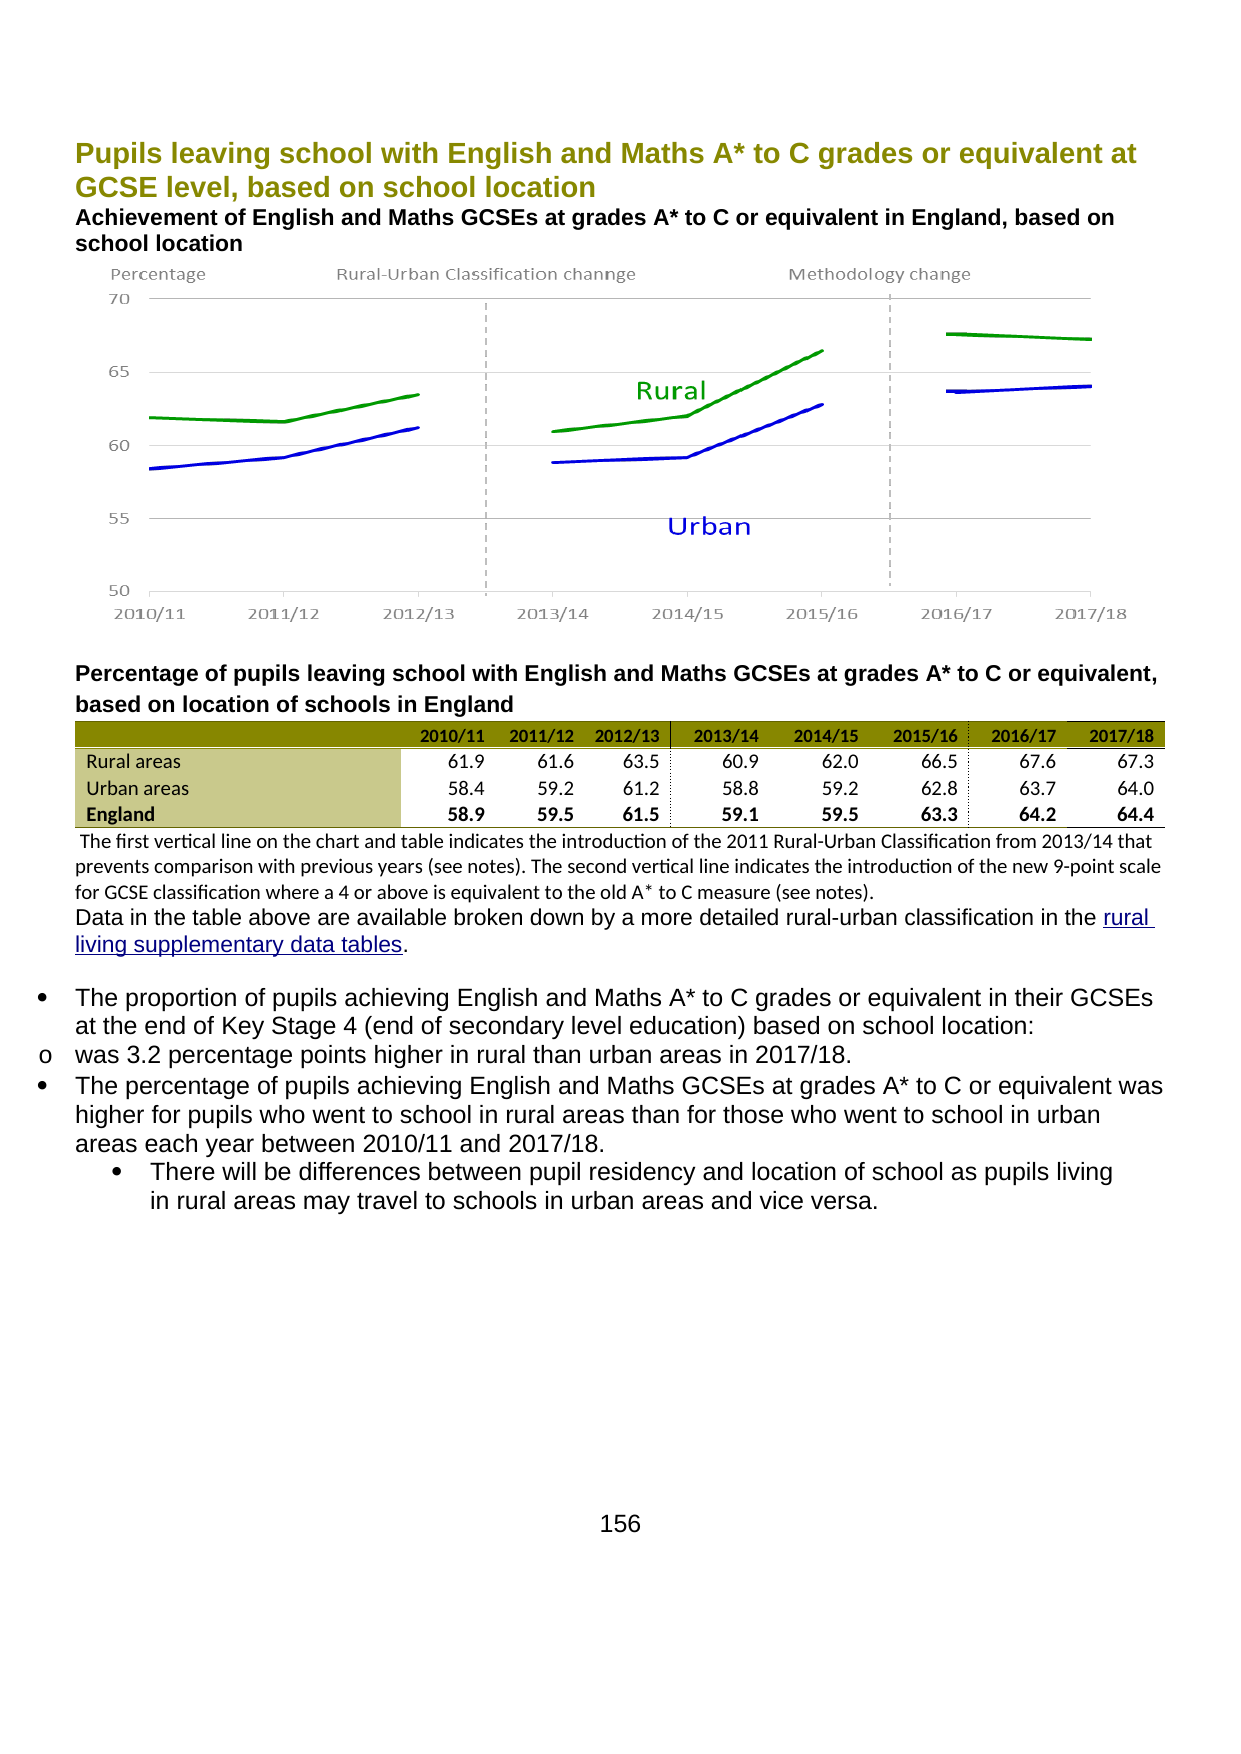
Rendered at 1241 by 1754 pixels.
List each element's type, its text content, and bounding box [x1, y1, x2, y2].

table_cell 64.4 [1067, 801, 1165, 827]
table_cell 59.5 [770, 801, 870, 827]
text The first vertical line on the chart and table indicates the introduction of the 2011 Rural-Urban Classification from 2013/14 that prevents comparison with previous years (see notes). The second vertical line indicates the introduction of the new 9-point scale for GCSE classification where a 4 or above is equivalent to the old A* to C measure (see notes). [75, 828, 1165, 904]
table_header 2010/11 [401, 722, 501, 747]
table_cell 63.7 [969, 774, 1067, 801]
table_cell 59.1 [671, 801, 770, 827]
list The proportion of pupils achieving English and Maths A* to C grades or equivalent in their GCSEs at the end of Key Stage 4 (end of secondary level education) based on school location: [38, 982, 1165, 1040]
table_cell 62.8 [870, 774, 969, 801]
table_cell 59.5 [501, 801, 585, 827]
table_header 2013/14 [671, 722, 770, 747]
table_cell 59.2 [770, 774, 870, 801]
table_header 2012/13 [585, 722, 670, 747]
subtitle Pupils leaving school with English and Maths A* to C grades or equivalent at GCSE level, based on school location [75, 136, 1165, 203]
table_header 2014/15 [770, 722, 870, 747]
table_cell 61.2 [585, 774, 671, 801]
table_cell Rural areas [75, 749, 401, 774]
table_cell Urban areas [75, 774, 401, 801]
table_cell 61.6 [501, 749, 585, 774]
table_header 2015/16 [870, 722, 969, 747]
text Percentage of pupils leaving school with English and Maths GCSEs at grades A* to C or equivalent, based on location of schools in England [75, 660, 1165, 717]
table_cell 58.9 [401, 801, 501, 827]
list The percentage of pupils achieving English and Maths GCSEs at grades A* to C or equivalent was higher for pupils who went to school in rural areas than for those who went to school in urban areas each year between 2010/11 and 2017/18. [38, 1071, 1165, 1157]
table_cell 58.8 [671, 774, 770, 801]
table_cell 63.3 [870, 801, 969, 827]
table_cell 67.3 [1067, 749, 1165, 774]
text Achievement of English and Maths GCSEs at grades A* to C or equivalent in England, based on school location [75, 203, 1165, 256]
table_cell 67.6 [969, 749, 1067, 774]
list was 3.2 percentage points higher in rural than urban areas in 2017/18. [38, 1040, 1165, 1071]
table_cell 62.0 [770, 749, 870, 774]
table_header 2011/12 [501, 722, 585, 747]
table_cell 61.5 [585, 801, 671, 827]
table_cell 66.5 [870, 749, 969, 774]
table_header 2017/18 [1067, 722, 1165, 747]
table_cell 60.9 [671, 749, 770, 774]
table_cell 64.0 [1067, 774, 1165, 801]
table_cell 58.4 [401, 774, 501, 801]
table_cell 59.2 [501, 774, 585, 801]
table_header [75, 722, 401, 747]
table_cell 63.5 [585, 749, 671, 774]
table_cell 61.9 [401, 749, 501, 774]
table_cell 64.2 [969, 801, 1067, 827]
table_cell England [75, 801, 401, 827]
list There will be differences between pupil residency and location of school as pupils living in rural areas may travel to schools in urban areas and vice versa. [112, 1157, 1165, 1215]
text Data in the table above are available broken down by a more detailed rural-urban classification in the rural living supplementary data tables. [75, 904, 1165, 957]
table_header 2016/17 [969, 722, 1067, 747]
